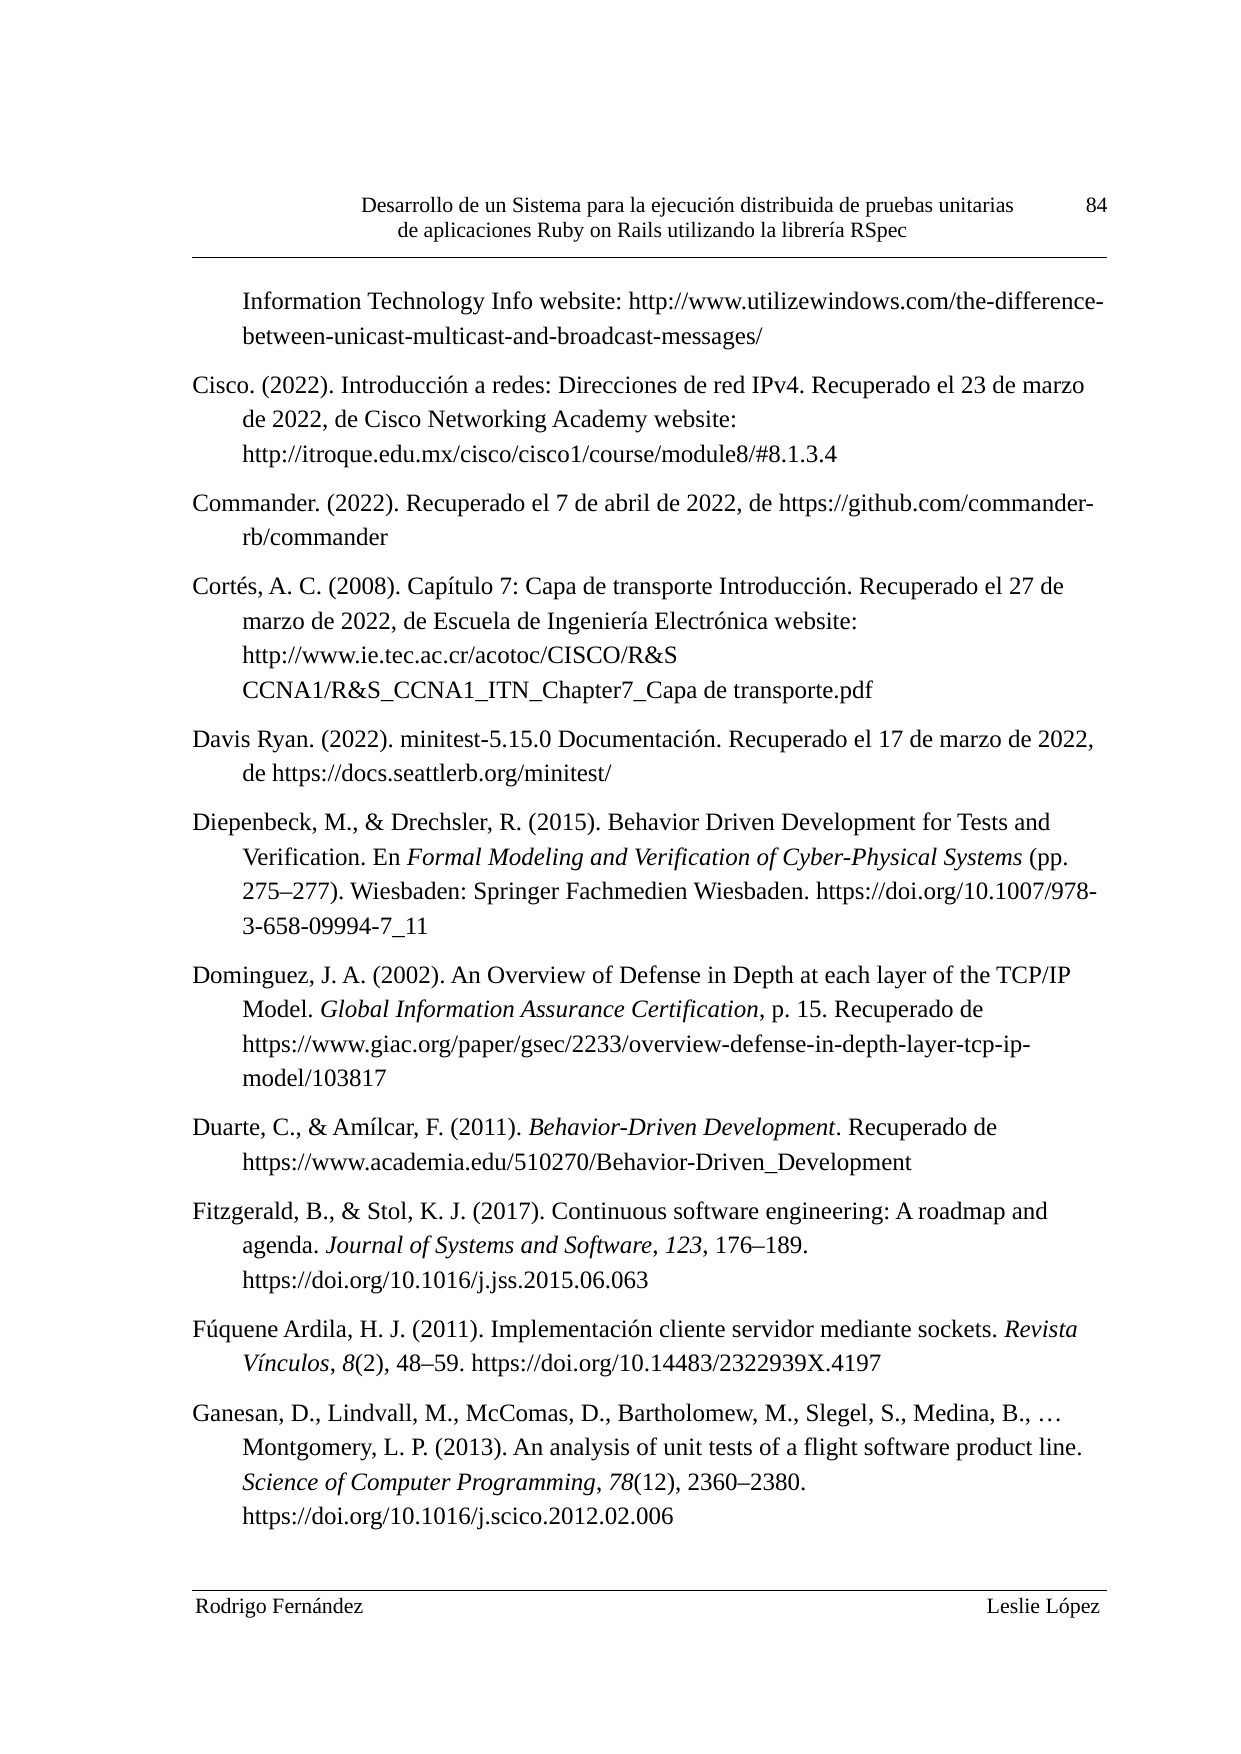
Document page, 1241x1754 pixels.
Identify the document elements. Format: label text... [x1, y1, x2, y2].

text Diepenbeck, M., & Drechsler, R. (2015). Behavior Driven Development for Tests and Verification. En Formal Modeling and Verification of Cyber-Physical Systems (pp. 275–277). Wiesbaden: Springer Fachmedien Wiesbaden. https://doi.org/10.1007/978-3-658-09994-7_11 [192, 807, 1107, 940]
text Cisco. (2022). Introducción a redes: Direcciones de red IPv4. Recuperado el 23 de marzo de 2022, de Cisco Networking Academy website: http://itroque.edu.mx/cisco/cisco1/course/module8/#8.1.3.4 [192, 370, 1107, 468]
text Fitzgerald, B., & Stol, K. J. (2017). Continuous software engineering: A roadmap and agenda. Journal of Systems and Software, 123, 176–189. https://doi.org/10.1016/j.jss.2015.06.063 [192, 1196, 1107, 1294]
text Cortés, A. C. (2008). Capítulo 7: Capa de transporte Introducción. Recuperado el 27 de marzo de 2022, de Escuela de Ingeniería Electrónica website: http://www.ie.tec.ac.cr/acotoc/CISCO/R&S CCNA1/R&S_CCNA1_ITN_Chapter7_Capa de transporte.pdf [192, 571, 1107, 704]
text Davis Ryan. (2022). minitest-5.15.0 Documentación. Recuperado el 17 de marzo de 2022, de https://docs.seattlerb.org/minitest/ [192, 724, 1107, 787]
text Duarte, C., & Amílcar, F. (2011). Behavior-Driven Development. Recuperado de https://www.academia.edu/510270/Behavior-Driven_Development [192, 1112, 1107, 1176]
text Fúquene Ardila, H. J. (2011). Implementación cliente servidor mediante sockets. Revista Vínculos, 8(2), 48–59. https://doi.org/10.14483/2322939X.4197 [192, 1314, 1107, 1377]
text Information Technology Info website: http://www.utilizewindows.com/the-difference-between-unicast-multicast-and-broadcast-messages/ [192, 286, 1107, 349]
text Commander. (2022). Recuperado el 7 de abril de 2022, de https://github.com/commander-rb/commander [192, 488, 1107, 551]
text Dominguez, J. A. (2002). An Overview of Defense in Depth at each layer of the TCP/IP Model. Global Information Assurance Certification, p. 15. Recuperado de https://www.giac.org/paper/gsec/2233/overview-defense-in-depth-layer-tcp-ip-model/103817 [192, 960, 1107, 1092]
text Ganesan, D., Lindvall, M., McComas, D., Bartholomew, M., Slegel, S., Medina, B., … Montgomery, L. P. (2013). An analysis of unit tests of a flight software product line. Science of Computer Programming, 78(12), 2360–2380. https://doi.org/10.1016/j.scico.2012.02.006 [192, 1398, 1107, 1530]
